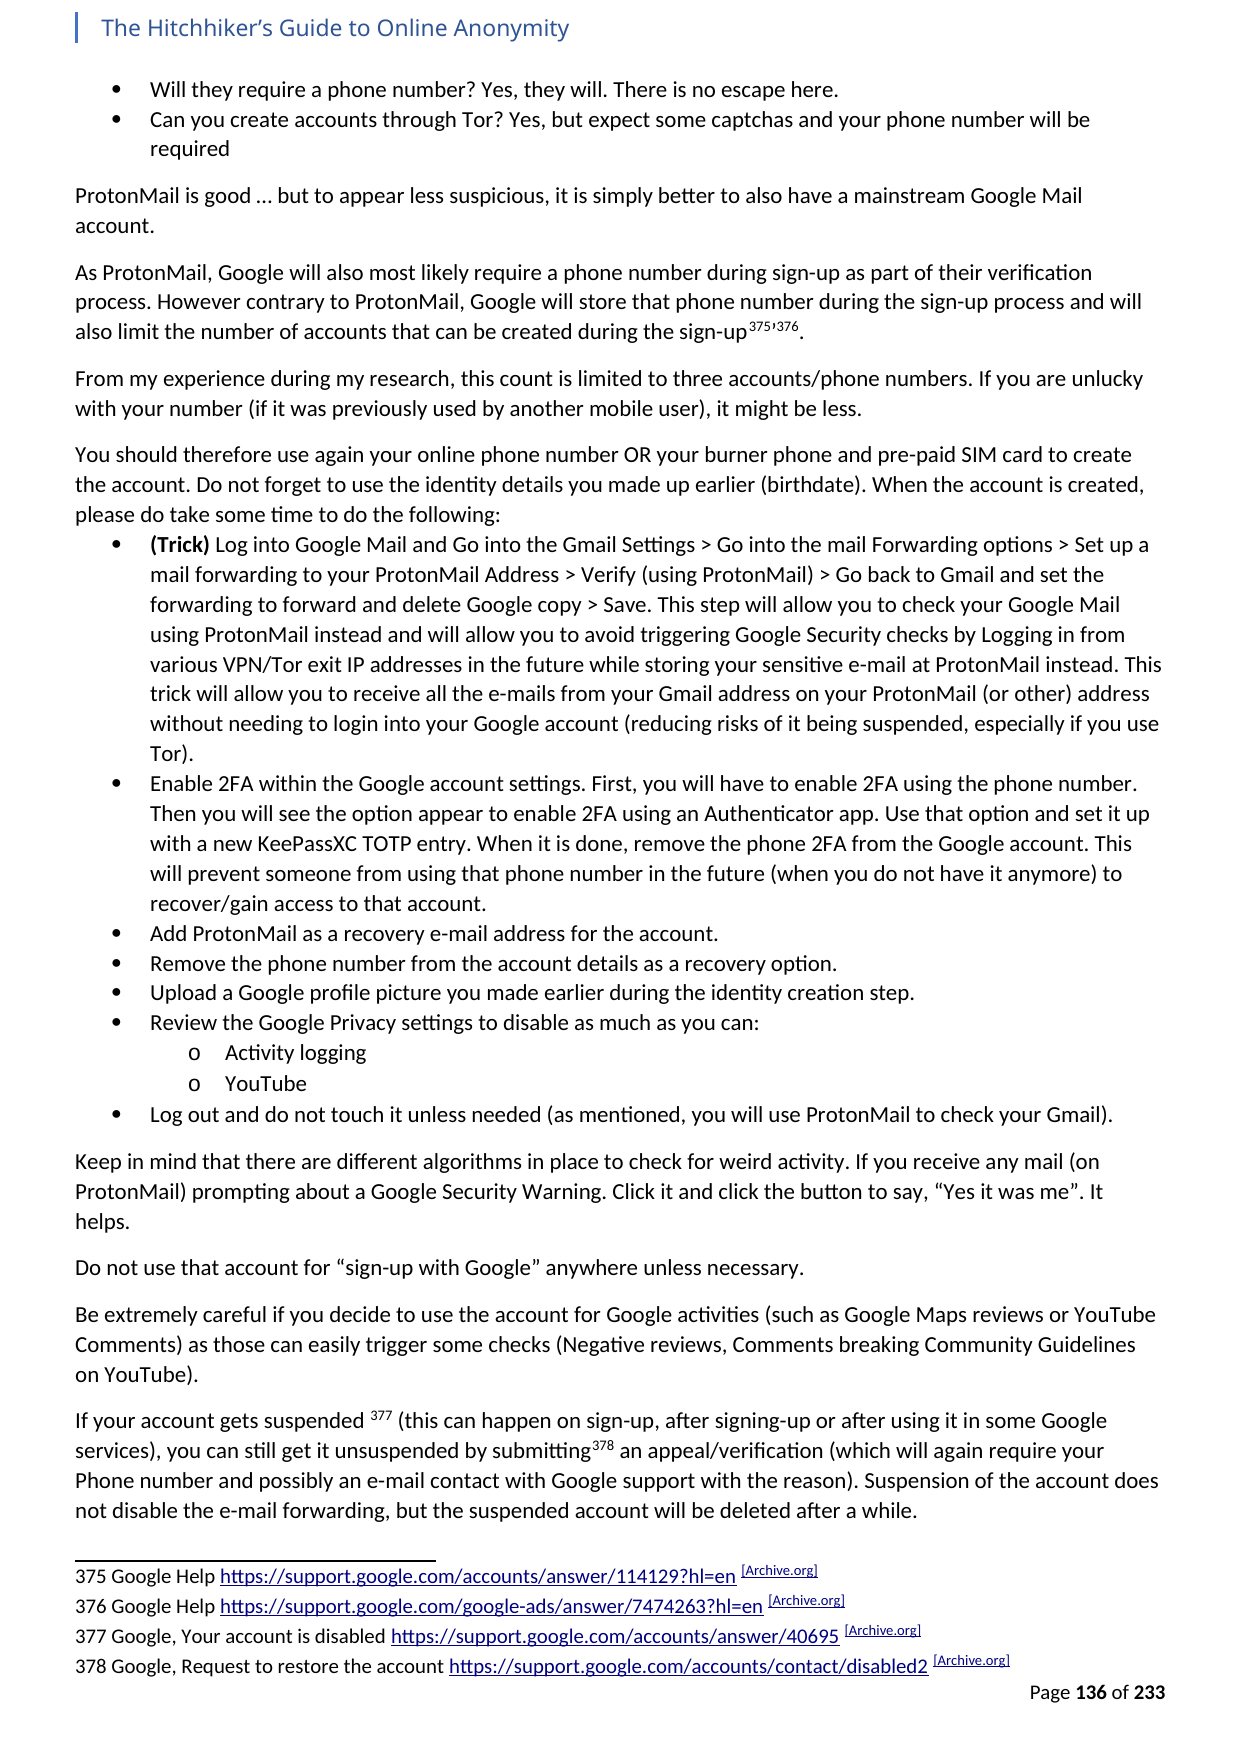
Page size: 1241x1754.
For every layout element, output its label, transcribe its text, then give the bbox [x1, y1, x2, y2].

text Be extremely careful if you decide to use the account for Google activities (such as Google Maps reviews or YouTube Comments) as those can easily trigger some checks (Negative reviews, Comments breaking Community Guidelines on YouTube). [75, 1300, 1165, 1388]
text Keep in mind that there are different algorithms in place to check for weird activity. If you receive any mail (on ProtonMail) prompting about a Google Security Warning. Click it and click the button to say, “Yes it was me”. It helps. [75, 1147, 1165, 1235]
list Can you create accounts through Tor? Yes, but expect some captchas and your phone number will be required [112, 105, 1165, 163]
list Will they require a phone number? Yes, they will. There is no escape here. [112, 75, 1165, 103]
list Review the Google Privacy settings to disable as much as you can: [112, 1008, 1165, 1036]
text Google, Your account is disabled https://support.google.com/accounts/answer/40695 [Archive.org] [75, 1621, 1165, 1649]
text You should therefore use again your online phone number OR your burner phone and pre-paid SIM card to create the account. Do not forget to use the identity details you made up earlier (birthdate). When the account is created, please do take some time to do the following: [75, 440, 1165, 528]
text Google Help https://support.google.com/google-ads/answer/7474263?hl=en [Archive.org] [75, 1591, 1165, 1619]
text As ProtonMail, Google will also most likely require a phone number during sign-up as part of their verification process. However contrary to ProtonMail, Google will store that phone number during the sign-up process and will also limit the number of accounts that can be created during the sign-up’. [75, 258, 1165, 345]
list Add ProtonMail as a recovery e-mail address for the account. [112, 919, 1165, 947]
text ProtonMail is good … but to appear less suspicious, it is simply better to also have a mainstream Google Mail account. [75, 181, 1165, 239]
list YouTube [187, 1069, 1165, 1099]
text If your account gets suspended (this can happen on sign-up, after signing-up or after using it in some Google services), you can still get it unsuspended by submitting an appeal/verification (which will again require your Phone number and possibly an e-mail contact with Google support with the reason). Suspension of the account does not disable the e-mail forwarding, but the suspended account will be deleted after a while. [75, 1406, 1165, 1524]
text From my experience during my research, this count is limited to three accounts/phone numbers. If you are unlucky with your number (if it was previously used by another mobile user), it might be less. [75, 364, 1165, 422]
list Activity logging [187, 1038, 1165, 1067]
list Remove the phone number from the account details as a recovery option. [112, 949, 1165, 977]
text Google, Request to restore the account https://support.google.com/accounts/contact/disabled2 [Archive.org] [75, 1651, 1165, 1679]
list (Trick) Log into Google Mail and Go into the Gmail Settings > Go into the mail Forwarding options > Set up a mail forwarding to your ProtonMail Address > Verify (using ProtonMail) > Go back to Gmail and set the forwarding to forward and delete Google copy > Save. This step will allow you to check your Google Mail using ProtonMail instead and will allow you to avoid triggering Google Security checks by Logging in from various VPN/Tor exit IP addresses in the future while storing your sensitive e-mail at ProtonMail instead. This trick will allow you to receive all the e-mails from your Gmail address on your ProtonMail (or other) address without needing to login into your Google account (reducing risks of it being suspended, especially if you use Tor). [112, 530, 1165, 767]
text Do not use that account for “sign-up with Google” anywhere unless necessary. [75, 1253, 1165, 1282]
list Log out and do not touch it unless needed (as mentioned, you will use ProtonMail to check your Gmail). [112, 1101, 1165, 1129]
text Google Help https://support.google.com/accounts/answer/114129?hl=en [Archive.org] [75, 1561, 1165, 1589]
list Upload a Google profile picture you made earlier during the identity creation step. [112, 978, 1165, 1007]
list Enable 2FA within the Google account settings. First, you will have to enable 2FA using the phone number. Then you will see the option appear to enable 2FA using an Authenticator app. Use that option and set it up with a new KeePassXC TOTP entry. When it is done, remove the phone 2FA from the Google account. This will prevent someone from using that phone number in the future (when you do not have it anymore) to recover/gain access to that account. [112, 769, 1165, 917]
